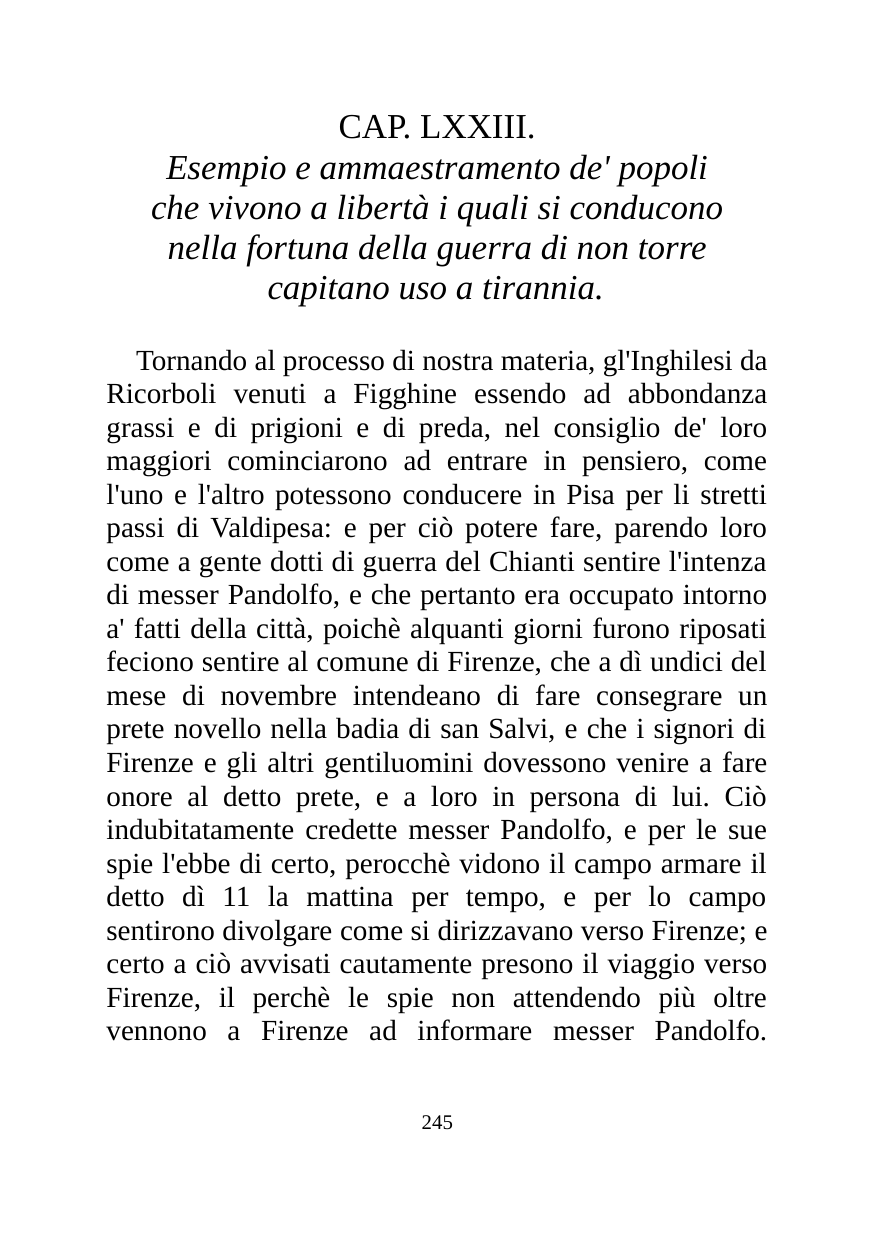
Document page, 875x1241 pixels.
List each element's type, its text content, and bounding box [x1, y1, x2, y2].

subtitle CAP. LXXIII. Esempio e ammaestramento de' popoli che vivono a libertà i quali si conducono nella fortuna della guerra di non torre capitano uso a tirannia. [106, 106, 768, 307]
text Tornando al processo di nostra materia, gl'Inghilesi da Ricorboli venuti a Figghine essendo ad abbondanza grassi e di prigioni e di preda, nel consiglio de' loro maggiori cominciarono ad entrare in pensiero, come l'uno e l'altro potessono conducere in Pisa per li stretti passi di Valdipesa: e per ciò potere fare, parendo loro come a gente dotti di guerra del Chianti sentire l'intenza di messer Pandolfo, e che pertanto era occupato intorno a' fatti della città, poichè alquanti giorni furono riposati feciono sentire al comune di Firenze, che a dì undici del mese di novembre intendeano di fare consegrare un prete novello nella badia di san Salvi, e che i signori di Firenze e gli altri gentiluomini dovessono venire a fare onore al detto prete, e a loro in persona di lui. Ciò indubitatamente credette messer Pandolfo, e per le sue spie l'ebbe di certo, perocchè vidono il campo armare il detto dì 11 la mattina per tempo, e per lo campo sentirono divolgare come si dirizzavano verso Firenze; e certo a ciò avvisati cautamente presono il viaggio verso Firenze, il perchè le spie non attendendo più oltre vennono a Firenze ad informare messer Pandolfo. [106, 343, 768, 1047]
